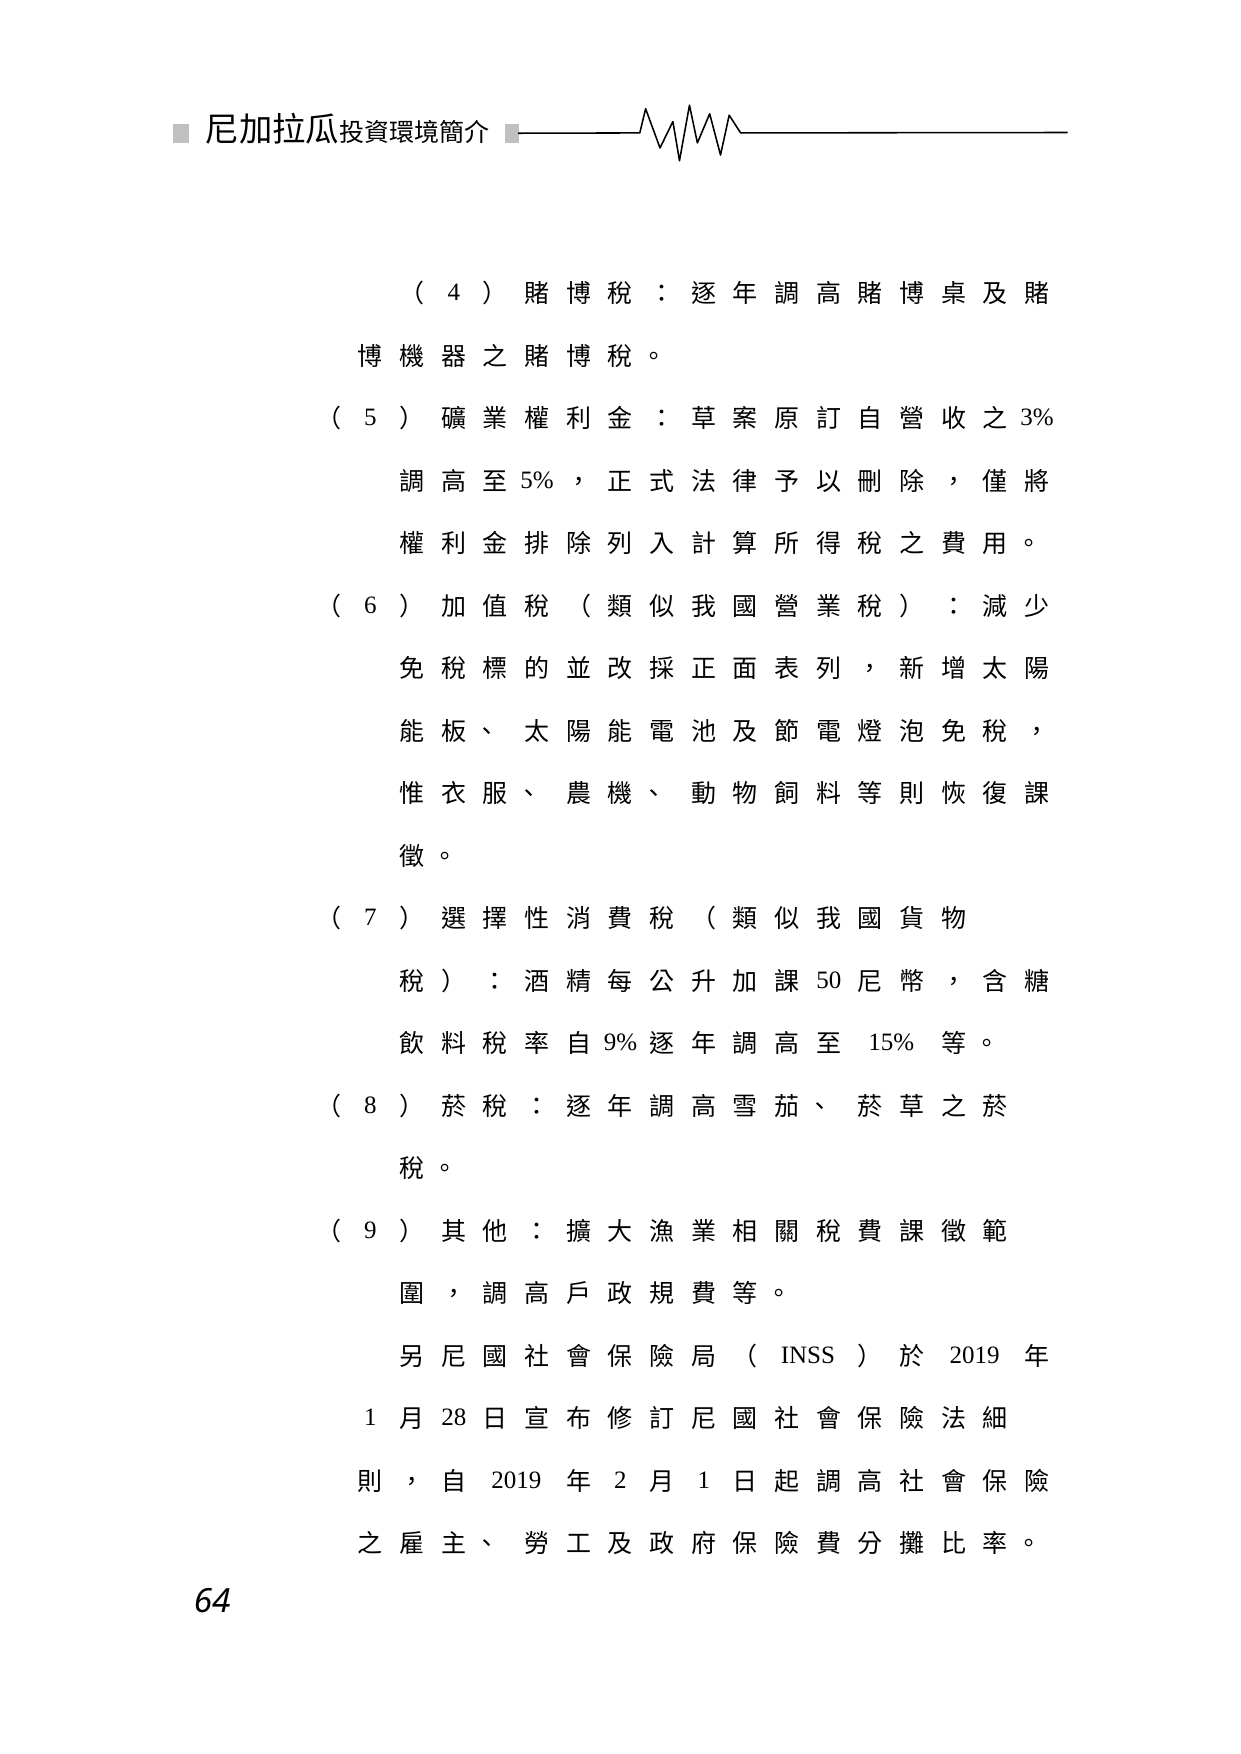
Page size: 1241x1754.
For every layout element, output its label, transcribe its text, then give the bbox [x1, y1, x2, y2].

text （5）礦業權利金：草案原訂自營收之3%調高至5%，正式法律予以刪除，僅將權利金排除列入計算所得稅之費用。 [306, 375, 1058, 563]
text （6）加值稅（類似我國營業稅）：減少免稅標的並改採正面表列，新增太陽能板、太陽能電池及節電燈泡免稅，惟衣服、農機、動物飼料等則恢復課徵。 [306, 563, 1058, 875]
text （8）菸稅：逐年調高雪茄、菸草之菸稅。 [306, 1063, 1058, 1188]
text （4）賭博稅：逐年調高賭博桌及賭博機器之賭博稅。 [330, 250, 1058, 375]
text （9）其他：擴大漁業相關稅費課徵範圍，調高戶政規費等。 [306, 1188, 1058, 1313]
text 另尼國社會保險局（INSS）於2019年1月28日宣布修訂尼國社會保險法細則，自2019年2月1日起調高社會保險之雇主、勞工及政府保險費分攤比率。 [330, 1313, 1058, 1563]
text （7）選擇性消費稅（類似我國貨物稅）：酒精每公升加課50尼幣，含糖飲料稅率自9%逐年調高至15%等。 [306, 875, 1058, 1063]
